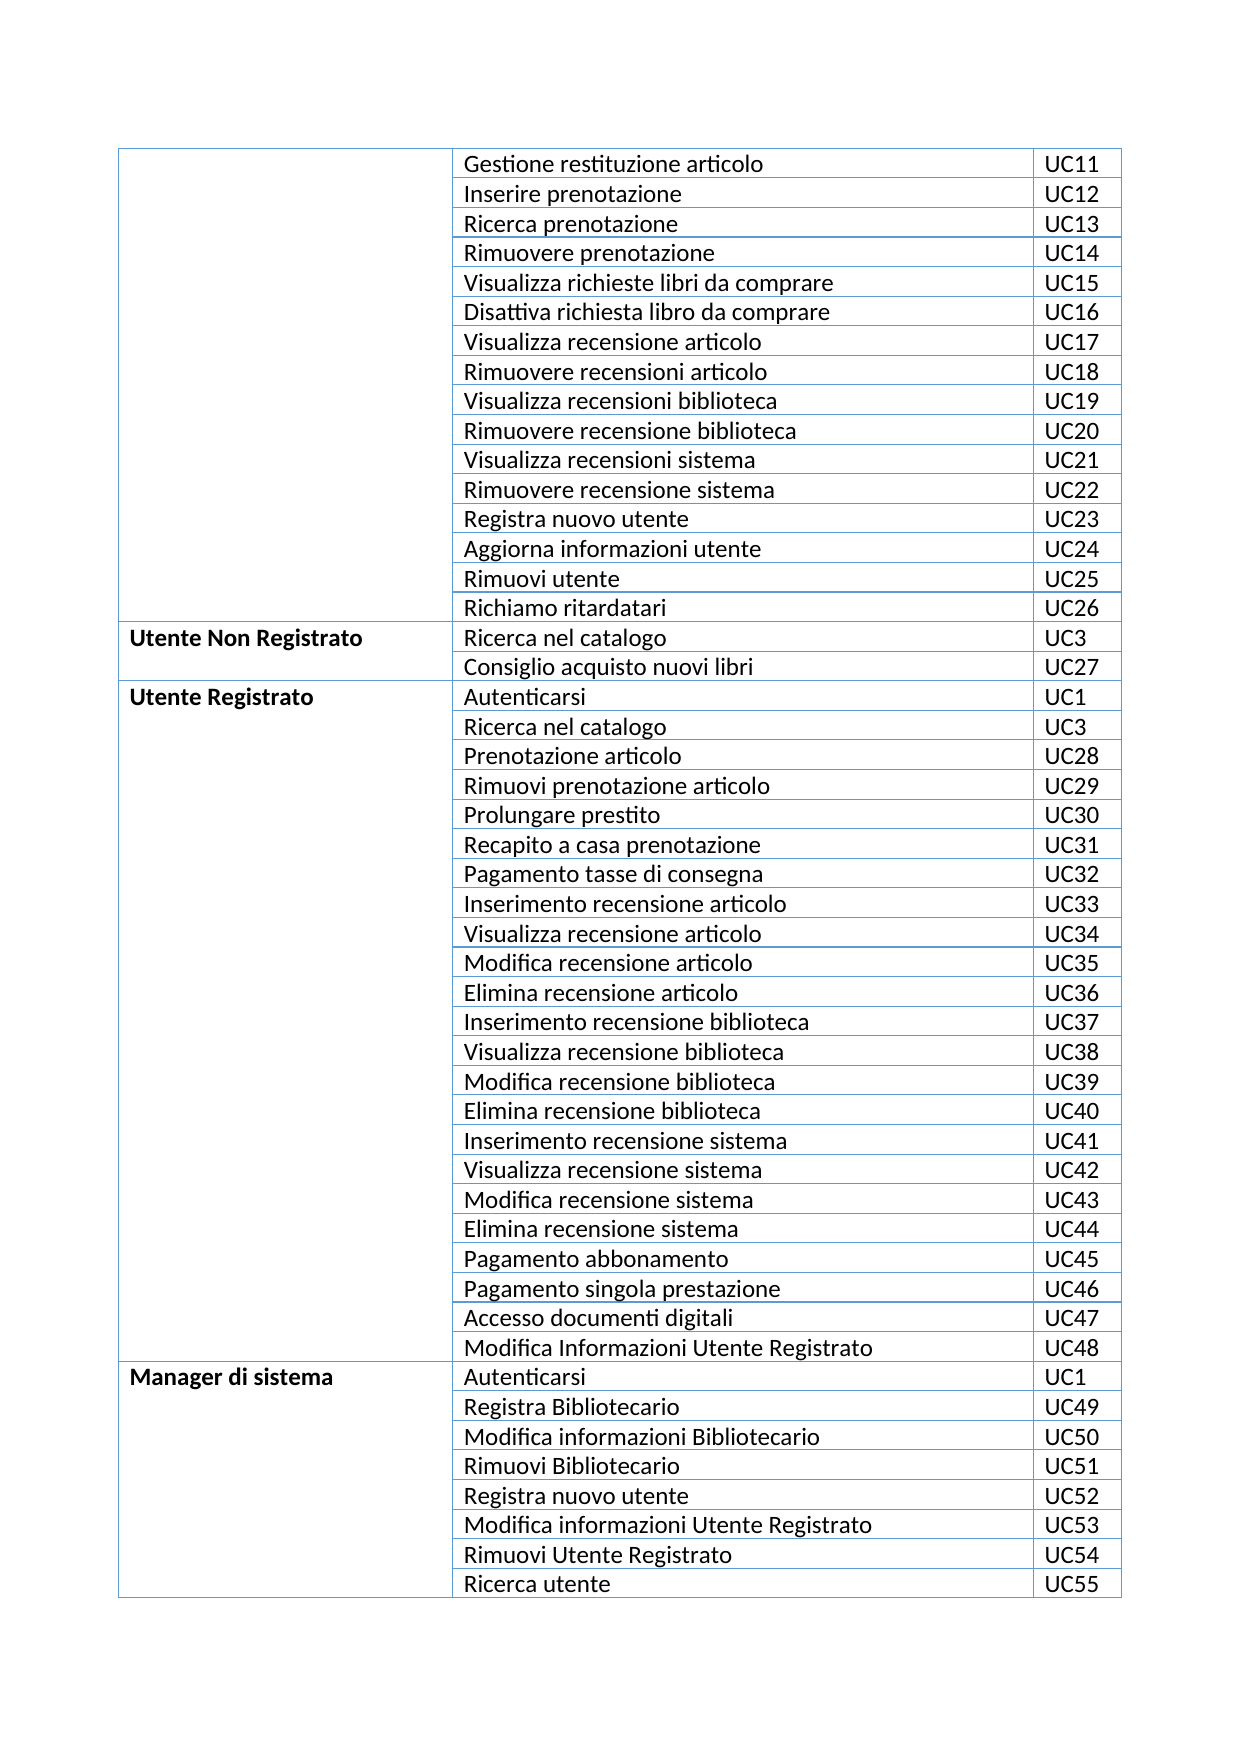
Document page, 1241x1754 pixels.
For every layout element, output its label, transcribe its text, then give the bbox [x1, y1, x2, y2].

table_cell Prolungare prestito [453, 800, 1033, 828]
table_cell Visualizza recensioni biblioteca [453, 385, 1033, 414]
table_cell Registra Bibliotecario [453, 1391, 1033, 1420]
table_cell UC31 [1034, 829, 1121, 858]
table_cell UC13 [1034, 208, 1121, 236]
table_cell UC29 [1034, 770, 1121, 798]
table_cell UC22 [1034, 474, 1121, 503]
table_cell UC19 [1034, 385, 1121, 414]
table_cell Utente Registrato [119, 681, 452, 1361]
table_cell UC48 [1034, 1332, 1121, 1361]
table_cell UC43 [1034, 1184, 1121, 1213]
table_cell UC12 [1034, 178, 1121, 207]
table_cell UC30 [1034, 800, 1121, 828]
table_cell Modifica recensione articolo [453, 948, 1033, 976]
table_cell Visualizza recensione biblioteca [453, 1036, 1033, 1065]
table_cell UC47 [1034, 1303, 1121, 1331]
table_cell Autenticarsi [453, 681, 1033, 710]
table_cell Pagamento abbonamento [453, 1243, 1033, 1272]
table_cell UC15 [1034, 267, 1121, 296]
table_cell Modifica recensione sistema [453, 1184, 1033, 1213]
table_cell UC39 [1034, 1066, 1121, 1094]
table_cell Modifica recensione biblioteca [453, 1066, 1033, 1094]
table_cell UC18 [1034, 356, 1121, 384]
table_cell UC34 [1034, 918, 1121, 946]
table_cell Pagamento tasse di consegna [453, 859, 1033, 887]
table_cell Prenotazione articolo [453, 740, 1033, 769]
table_cell UC16 [1034, 297, 1121, 325]
table_cell UC52 [1034, 1480, 1121, 1508]
table_cell UC51 [1034, 1450, 1121, 1479]
table_cell UC50 [1034, 1421, 1121, 1449]
table_cell UC33 [1034, 888, 1121, 917]
table_cell UC53 [1034, 1510, 1121, 1538]
table_cell Consiglio acquisto nuovi libri [453, 652, 1033, 680]
table_cell Elimina recensione sistema [453, 1214, 1033, 1242]
table_cell Visualizza recensioni sistema [453, 445, 1033, 473]
table_cell Richiamo ritardatari [453, 593, 1033, 621]
table_cell UC38 [1034, 1036, 1121, 1065]
table_cell Registra nuovo utente [453, 504, 1033, 532]
table_cell UC3 [1034, 711, 1121, 739]
table_cell UC41 [1034, 1125, 1121, 1153]
table_cell UC49 [1034, 1391, 1121, 1420]
table_cell UC54 [1034, 1539, 1121, 1568]
table_cell Rimuovi utente [453, 563, 1033, 591]
table_cell Rimuovere recensione biblioteca [453, 415, 1033, 443]
table_cell Ricerca nel catalogo [453, 622, 1033, 651]
table_cell Modifica informazioni Bibliotecario [453, 1421, 1033, 1449]
table_cell Rimuovere recensione sistema [453, 474, 1033, 503]
table_cell UC20 [1034, 415, 1121, 443]
table_cell Visualizza recensione articolo [453, 326, 1033, 355]
table_cell UC25 [1034, 563, 1121, 591]
table_cell UC11 [1034, 149, 1121, 177]
table_cell Inserimento recensione sistema [453, 1125, 1033, 1153]
table_cell Modifica Informazioni Utente Registrato [453, 1332, 1033, 1361]
table_cell Rimuovere recensioni articolo [453, 356, 1033, 384]
table_cell UC37 [1034, 1007, 1121, 1035]
table_cell Rimuovi Bibliotecario [453, 1450, 1033, 1479]
table_cell UC42 [1034, 1155, 1121, 1183]
table_cell Aggiorna informazioni utente [453, 533, 1033, 562]
table_cell Manager di sistema [119, 1362, 452, 1597]
table_cell UC28 [1034, 740, 1121, 769]
table_cell Rimuovere prenotazione [453, 238, 1033, 266]
table_cell Ricerca prenotazione [453, 208, 1033, 236]
table_cell UC40 [1034, 1095, 1121, 1124]
table_cell Rimuovi prenotazione articolo [453, 770, 1033, 798]
table_cell Gestione restituzione articolo [453, 149, 1033, 177]
table_cell UC3 [1034, 622, 1121, 651]
table_cell Pagamento singola prestazione [453, 1273, 1033, 1301]
table_cell Utente Non Registrato [119, 622, 452, 680]
table_cell Inserire prenotazione [453, 178, 1033, 207]
table_cell Disattiva richiesta libro da comprare [453, 297, 1033, 325]
table_cell Ricerca nel catalogo [453, 711, 1033, 739]
table_cell UC27 [1034, 652, 1121, 680]
table_cell Recapito a casa prenotazione [453, 829, 1033, 858]
table_cell UC26 [1034, 593, 1121, 621]
table_cell Accesso documenti digitali [453, 1303, 1033, 1331]
table_cell Visualizza recensione articolo [453, 918, 1033, 946]
table_cell Registra nuovo utente [453, 1480, 1033, 1508]
table_cell UC21 [1034, 445, 1121, 473]
table_cell UC44 [1034, 1214, 1121, 1242]
table_cell Visualizza richieste libri da comprare [453, 267, 1033, 296]
table_cell UC32 [1034, 859, 1121, 887]
table_cell Elimina recensione biblioteca [453, 1095, 1033, 1124]
table_cell Rimuovi Utente Registrato [453, 1539, 1033, 1568]
table_cell UC45 [1034, 1243, 1121, 1272]
table_cell UC35 [1034, 948, 1121, 976]
table_cell Inserimento recensione articolo [453, 888, 1033, 917]
table_cell Visualizza recensione sistema [453, 1155, 1033, 1183]
table_cell Elimina recensione articolo [453, 977, 1033, 1006]
table_cell Autenticarsi [453, 1362, 1033, 1390]
table_cell Ricerca utente [453, 1569, 1033, 1597]
table_cell UC55 [1034, 1569, 1121, 1597]
table_cell UC46 [1034, 1273, 1121, 1301]
table_cell Inserimento recensione biblioteca [453, 1007, 1033, 1035]
table_cell UC36 [1034, 977, 1121, 1006]
table_cell Modifica informazioni Utente Registrato [453, 1510, 1033, 1538]
table_cell UC23 [1034, 504, 1121, 532]
table_cell UC14 [1034, 238, 1121, 266]
table_cell [119, 149, 452, 621]
table_cell UC24 [1034, 533, 1121, 562]
table_cell UC17 [1034, 326, 1121, 355]
table_cell UC1 [1034, 1362, 1121, 1390]
table_cell UC1 [1034, 681, 1121, 710]
